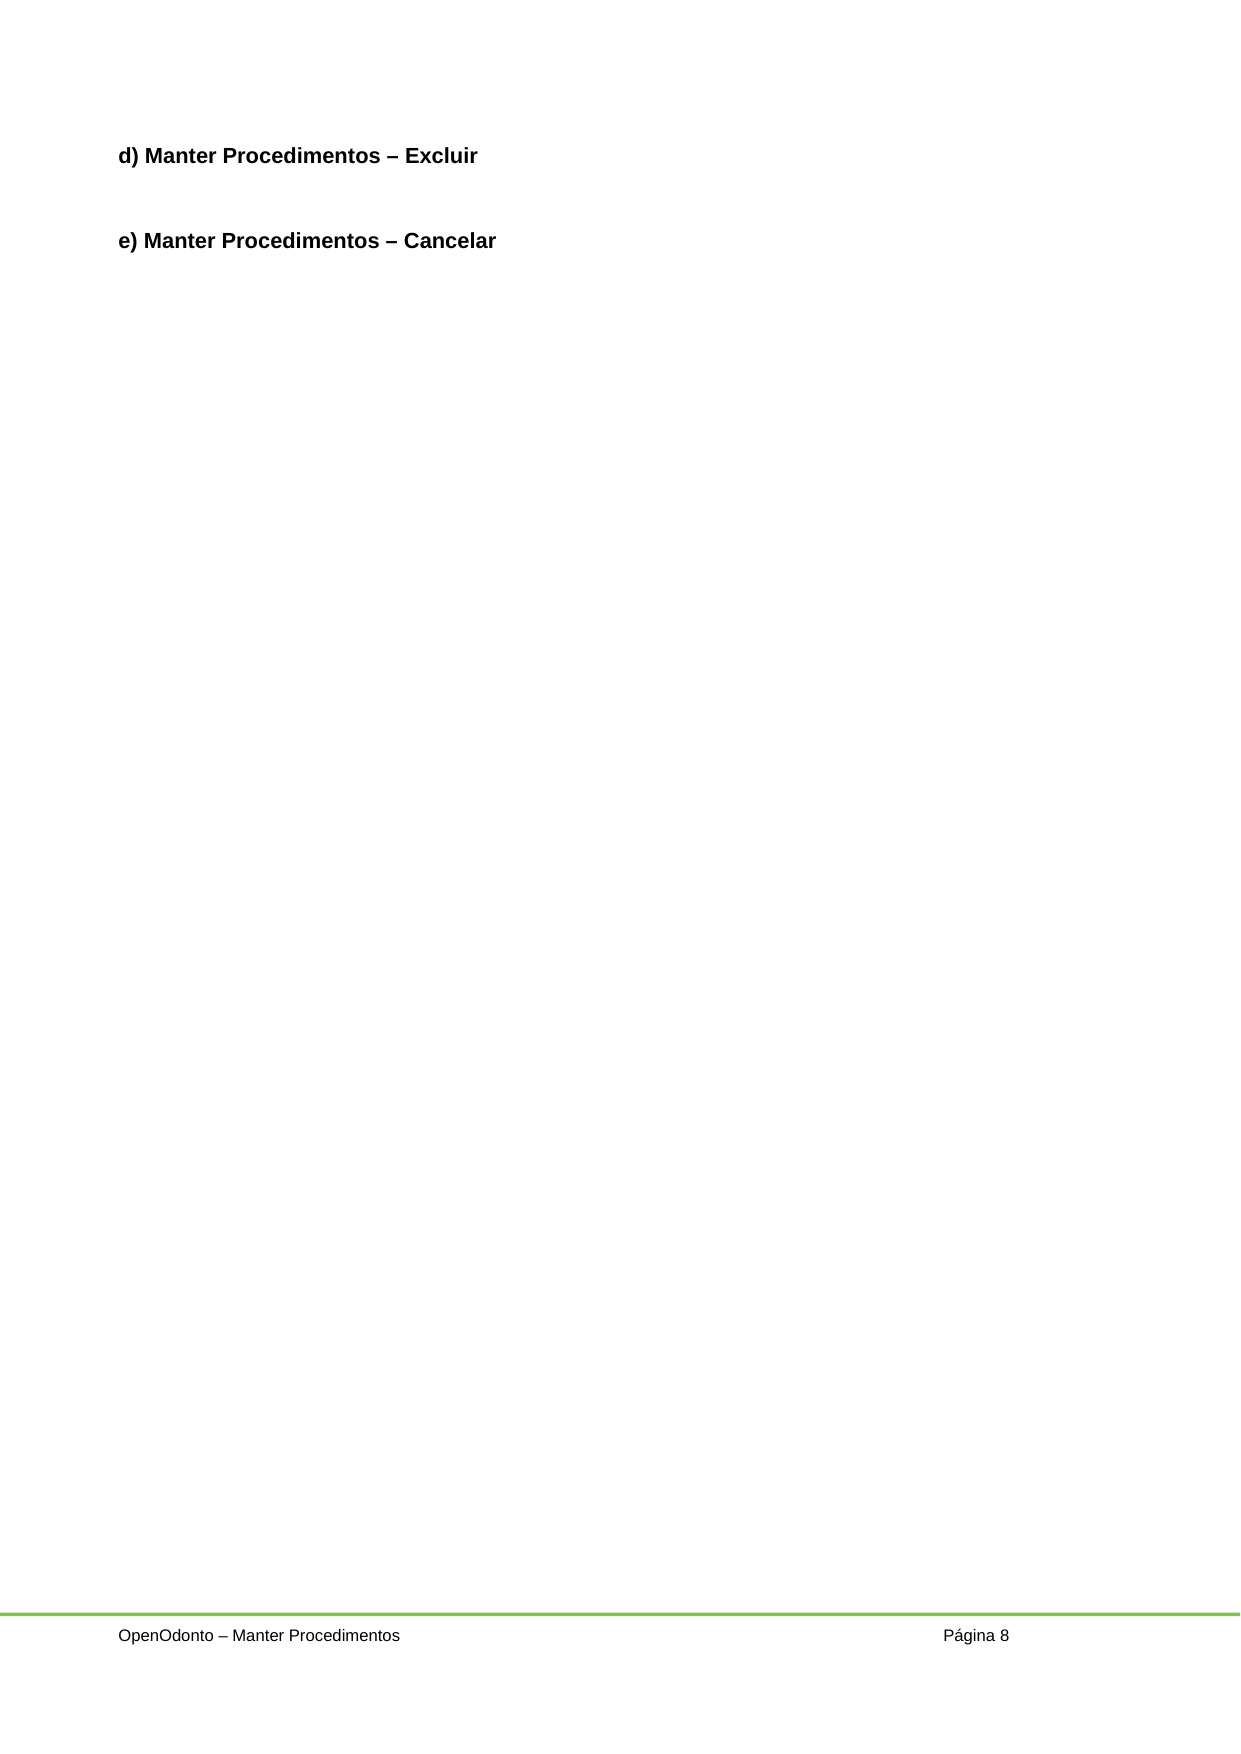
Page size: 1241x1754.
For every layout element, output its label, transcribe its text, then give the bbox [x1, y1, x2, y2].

subtitle Manter Procedimentos – Excluir [118, 143, 1122, 168]
subtitle Manter Procedimentos – Cancelar [118, 228, 1122, 253]
